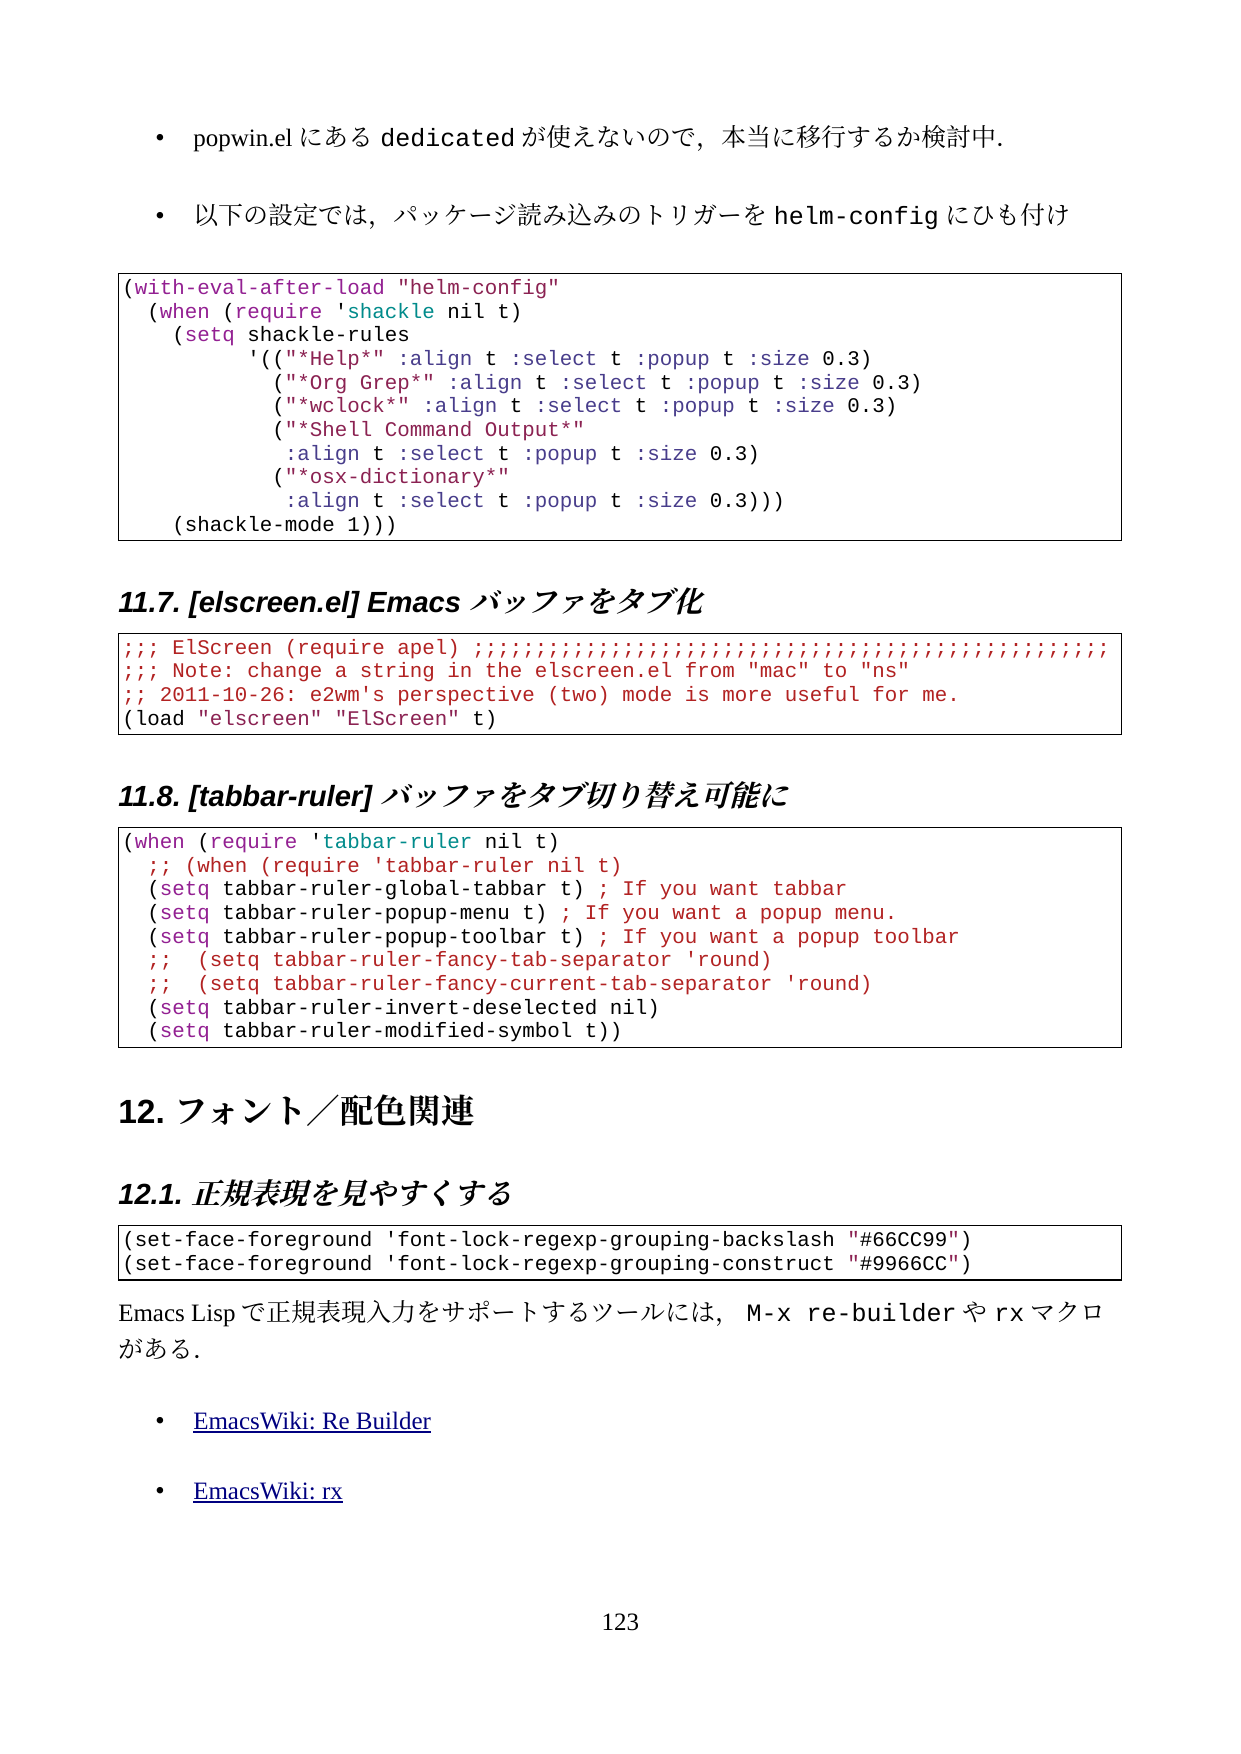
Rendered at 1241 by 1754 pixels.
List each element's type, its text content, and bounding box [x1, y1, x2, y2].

text ("*osx-dictionary*" [119, 462, 1121, 486]
text ;; (setq tabbar-ruler-fancy-current-tab-separator 'round) [119, 969, 1121, 993]
text (shackle-mode 1))) [119, 509, 1121, 540]
text ;; (when (require 'tabbar-ruler nil t) [119, 851, 1121, 874]
text (setq tabbar-ruler-invert-deselected nil) [119, 993, 1121, 1016]
list EmacsWiki: rx [156, 1476, 1122, 1534]
text ;; 2011-10-26: e2wm's perspective (two) mode is more useful for me. [119, 680, 1121, 704]
subtitle [elscreen.el] Emacs バッファをタブ化 [118, 578, 1122, 620]
list 以下の設定では，パッケージ読み込みのトリガーを helm-config にひも付け [156, 196, 1122, 261]
text ;;; Note: change a string in the elscreen.el from "mac" to "ns" [119, 657, 1121, 680]
text :align t :select t :popup t :size 0.3) [119, 439, 1121, 462]
text (when (require 'shackle nil t) [119, 297, 1121, 320]
text (setq shackle-rules [119, 320, 1121, 344]
text (when (require 'tabbar-ruler nil t) [119, 828, 1121, 851]
list EmacsWiki: Re Builder [156, 1406, 1122, 1464]
list popwin.el にある dedicated が使えないので，本当に移行するか検討中． [156, 118, 1122, 183]
text (setq tabbar-ruler-popup-menu t) ; If you want a popup menu. [119, 898, 1121, 922]
text (setq tabbar-ruler-popup-toolbar t) ; If you want a popup toolbar [119, 922, 1121, 945]
text ("*Org Grep*" :align t :select t :popup t :size 0.3) [119, 368, 1121, 391]
text (with-eval-after-load "helm-config" [119, 274, 1121, 297]
text ;;; ElScreen (require apel) ;;;;;;;;;;;;;;;;;;;;;;;;;;;;;;;;;;;;;;;;;;;;;;;;;;; [119, 634, 1121, 657]
text (load "elscreen" "ElScreen" t) [119, 704, 1121, 734]
text ("*Shell Command Output*" [119, 415, 1121, 439]
text ;; (setq tabbar-ruler-fancy-tab-separator 'round) [119, 945, 1121, 969]
text ("*wclock*" :align t :select t :popup t :size 0.3) [119, 391, 1121, 415]
text (setq tabbar-ruler-modified-symbol t)) [119, 1016, 1121, 1047]
text :align t :select t :popup t :size 0.3))) [119, 486, 1121, 509]
subtitle フォント／配色関連 [118, 1085, 1122, 1133]
text Emacs Lisp で正規表現入力をサポートするツールには， M-x re-builder や rx マクロがある． [118, 1293, 1122, 1394]
text '(("*Help*" :align t :select t :popup t :size 0.3) [119, 344, 1121, 368]
text (setq tabbar-ruler-global-tabbar t) ; If you want tabbar [119, 874, 1121, 898]
text (set-face-foreground 'font-lock-regexp-grouping-backslash "#66CC99") [119, 1226, 1121, 1249]
subtitle [tabbar-ruler] バッファをタブ切り替え可能に [118, 773, 1122, 815]
subtitle 正規表現を見やすくする [118, 1171, 1122, 1213]
text (set-face-foreground 'font-lock-regexp-grouping-construct "#9966CC") [119, 1249, 1121, 1279]
